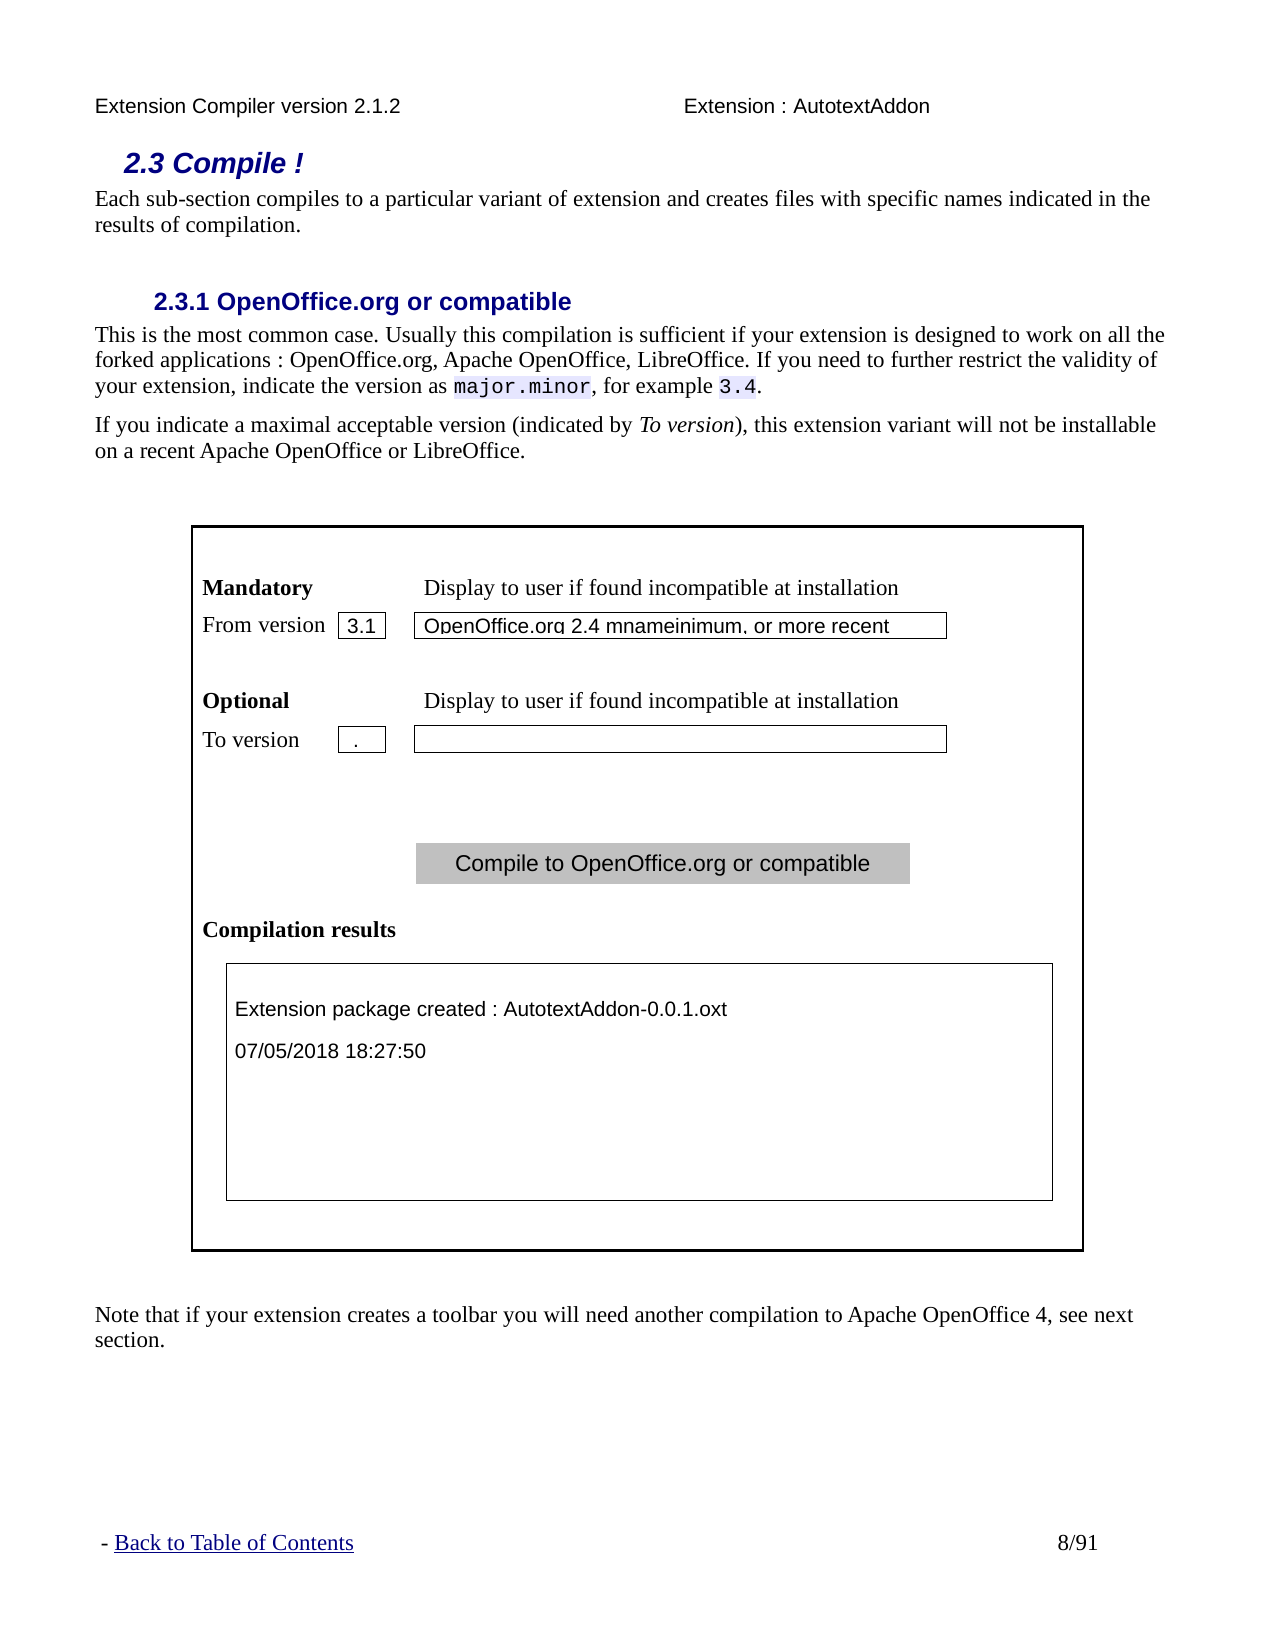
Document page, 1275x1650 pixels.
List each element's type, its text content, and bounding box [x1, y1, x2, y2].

text [947, 612, 1073, 638]
text [947, 726, 1073, 752]
text Mandatory Display to user if found incompatible at installation [202, 574, 1073, 600]
text [386, 612, 414, 638]
text If you indicate a maximal acceptable version (indicated by To version), this extension variant will not be installable on a recent Apache OpenOffice or LibreOffice. [94, 412, 1181, 463]
text Note that if your extension creates a toolbar you will need another compilation to Apache OpenOffice 4, see next section. [94, 1302, 1181, 1353]
text [386, 726, 414, 752]
subtitle OpenOffice.org or compatible [153, 287, 1181, 316]
text To version [202, 726, 338, 752]
text Each sub-section compiles to a particular variant of extension and creates files with specific names indicated in the results of compilation. [94, 186, 1181, 237]
text Optional Display to user if found incompatible at installation [202, 688, 1073, 714]
text This is the most common case. Usually this compilation is sufficient if your extension is designed to work on all the forked applications : OpenOffice.org, Apache OpenOffice, LibreOffice. If you need to further restrict the validity of your extension, indicate the version as major.minor, for example 3.4. [94, 321, 1181, 399]
text Compilation results [202, 917, 1073, 942]
text From version [202, 612, 338, 638]
subtitle Compile ! [124, 147, 1181, 180]
